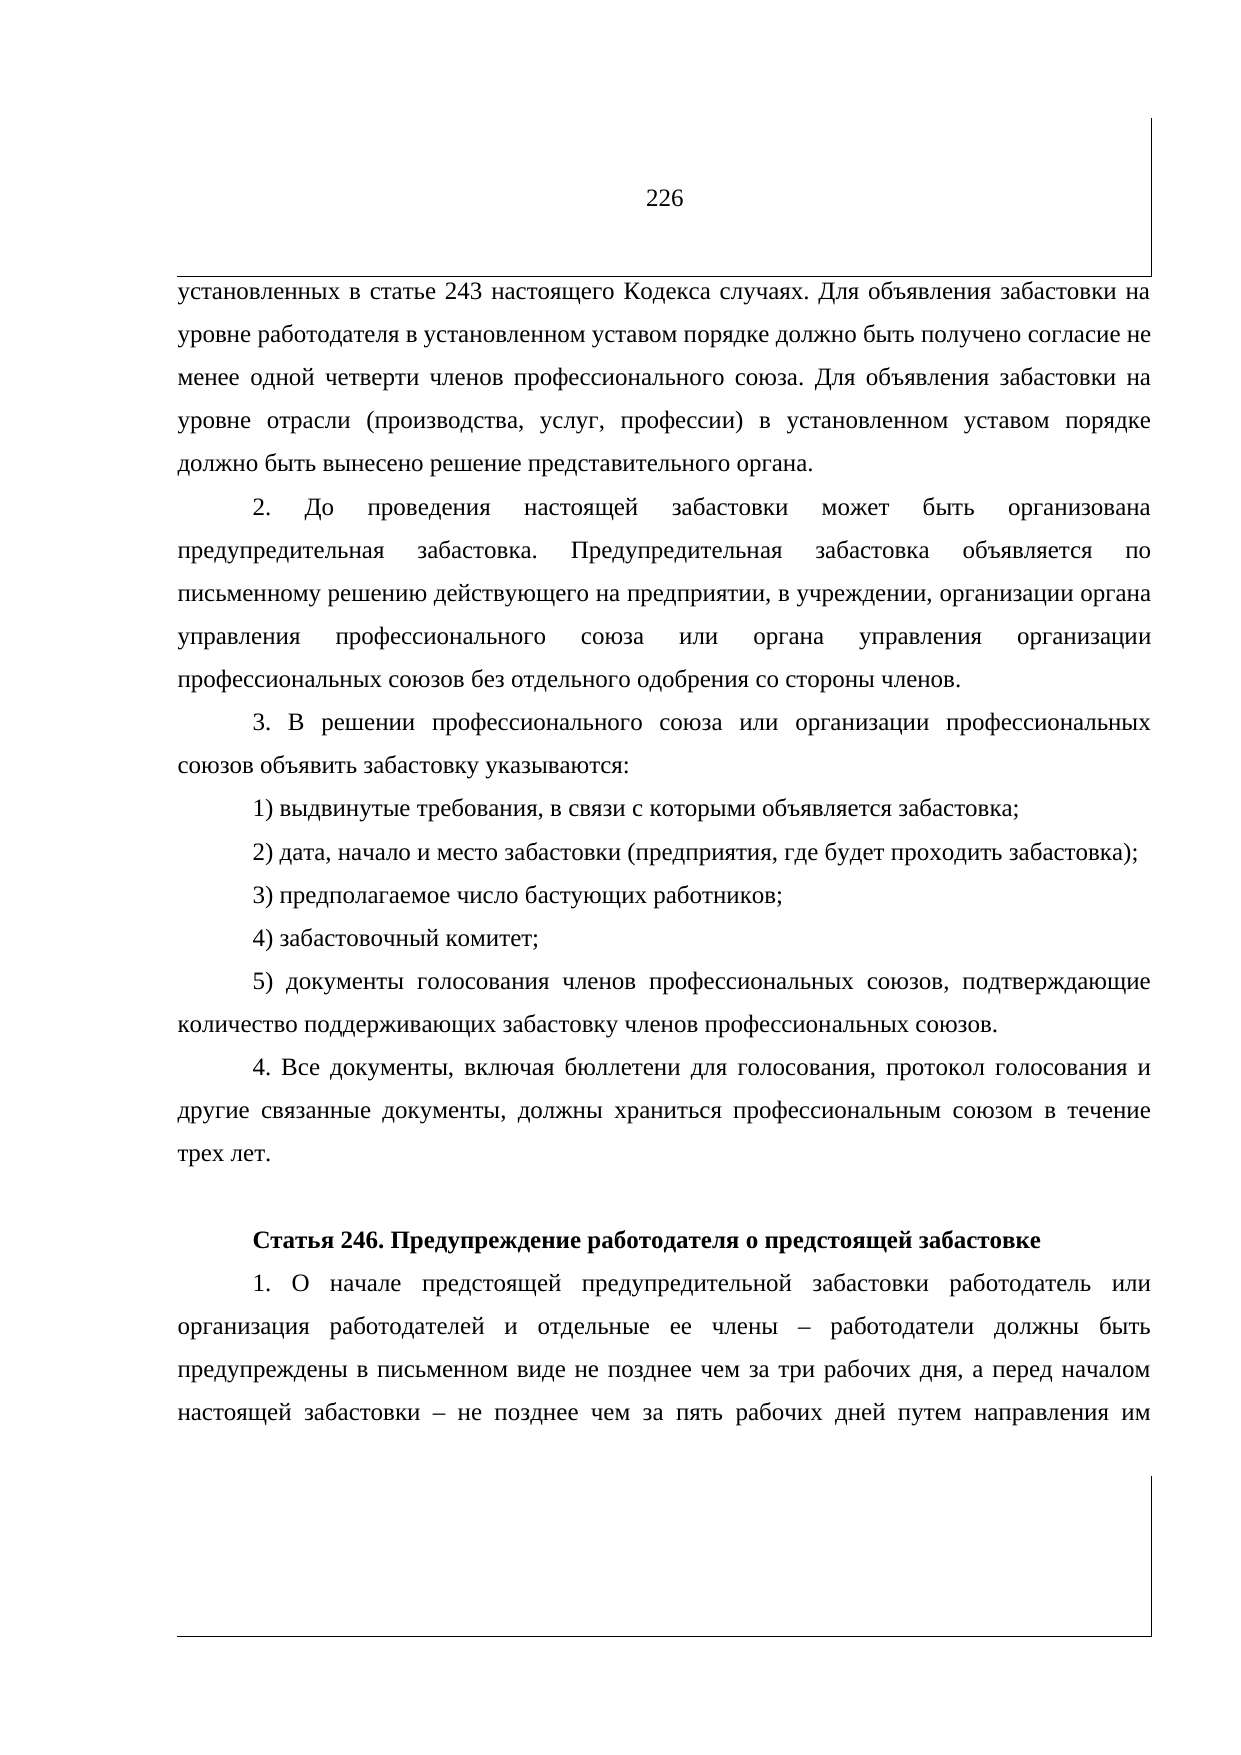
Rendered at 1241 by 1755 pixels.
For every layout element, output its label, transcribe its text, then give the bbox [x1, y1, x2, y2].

text 2. До проведения настоящей забастовки может быть организована предупредительная забастовка. Предупредительная забастовка объявляется по письменному решению действующего на предприятии, в учреждении, организации органа управления профессионального союза или органа управления организации профессиональных союзов без отдельного одобрения со стороны членов. [177, 492, 1152, 693]
text 3. В решении профессионального союза или организации профессиональных союзов объявить забастовку указываются: [177, 707, 1152, 779]
text 4) забастовочный комитет; [177, 923, 1152, 952]
text 5) документы голосования членов профессиональных союзов, подтверждающие количество поддерживающих забастовку членов профессиональных союзов. [177, 966, 1152, 1038]
text 2) дата, начало и место забастовки (предприятия, где будет проходить забастовка); [177, 837, 1152, 865]
text установленных в статье 243 настоящего Кодекса случаях. Для объявления забастовки на уровне работодателя в установленном уставом порядке должно быть получено согласие не менее одной четверти членов профессионального союза. Для объявления забастовки на уровне отрасли (производства, услуг, профессии) в установленном уставом порядке должно быть вынесено решение представительного органа. [177, 276, 1152, 477]
text 4. Все документы, включая бюллетени для голосования, протокол голосования и другие связанные документы, должны храниться профессиональным союзом в течение трех лет. [177, 1052, 1152, 1167]
text Статья 246. Предупреждение работодателя о предстоящей забастовке [177, 1225, 1152, 1253]
text 1. О начале предстоящей предупредительной забастовки работодатель или организация работодателей и отдельные ее члены – работодатели должны быть предупреждены в письменном виде не позднее чем за три рабочих дня, а перед началом настоящей забастовки – не позднее чем за пять рабочих дней путем направления им [177, 1268, 1152, 1426]
text 1) выдвинутые требования, в связи с которыми объявляется забастовка; [177, 793, 1152, 822]
text 3) предполагаемое число бастующих работников; [177, 880, 1152, 908]
